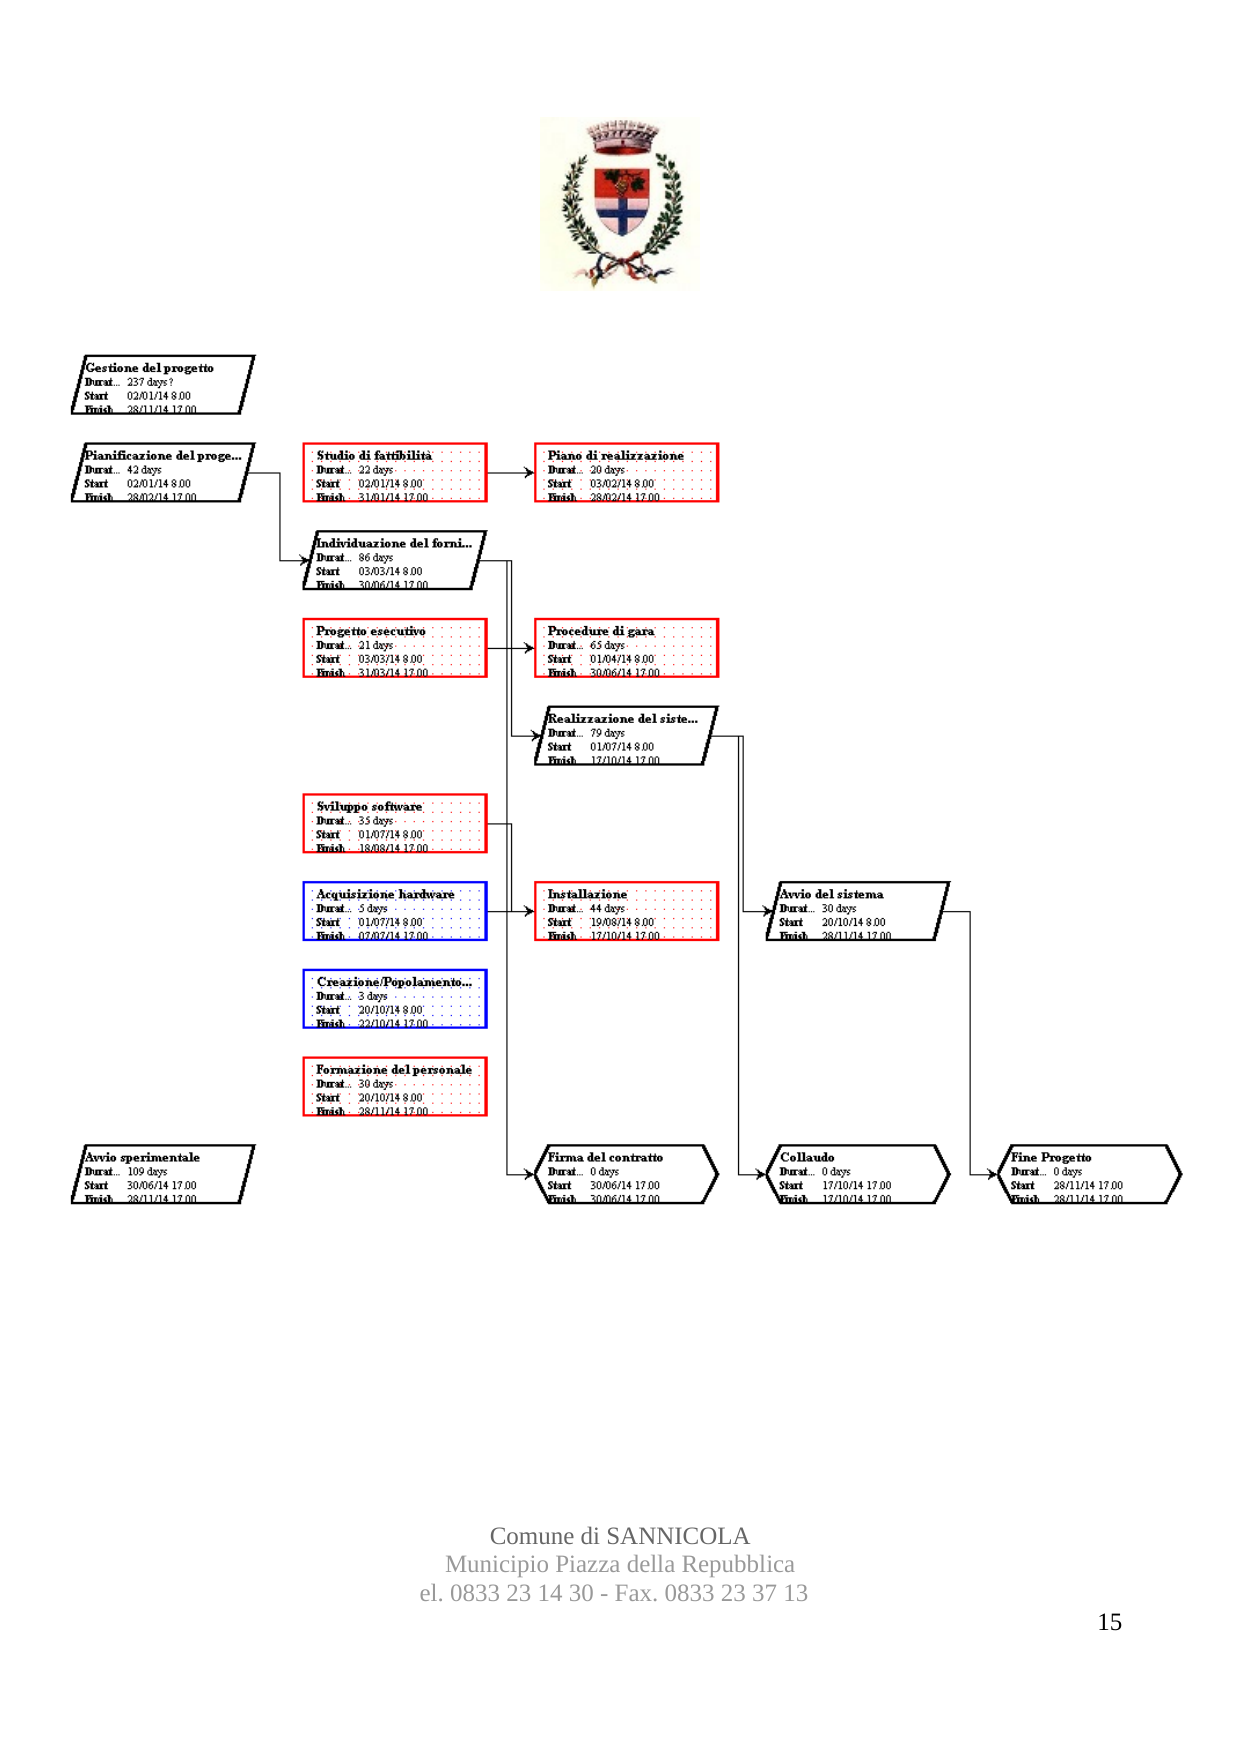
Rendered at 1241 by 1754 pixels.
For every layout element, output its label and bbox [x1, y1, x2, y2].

picture [49, 349, 1192, 1217]
picture [540, 117, 700, 291]
